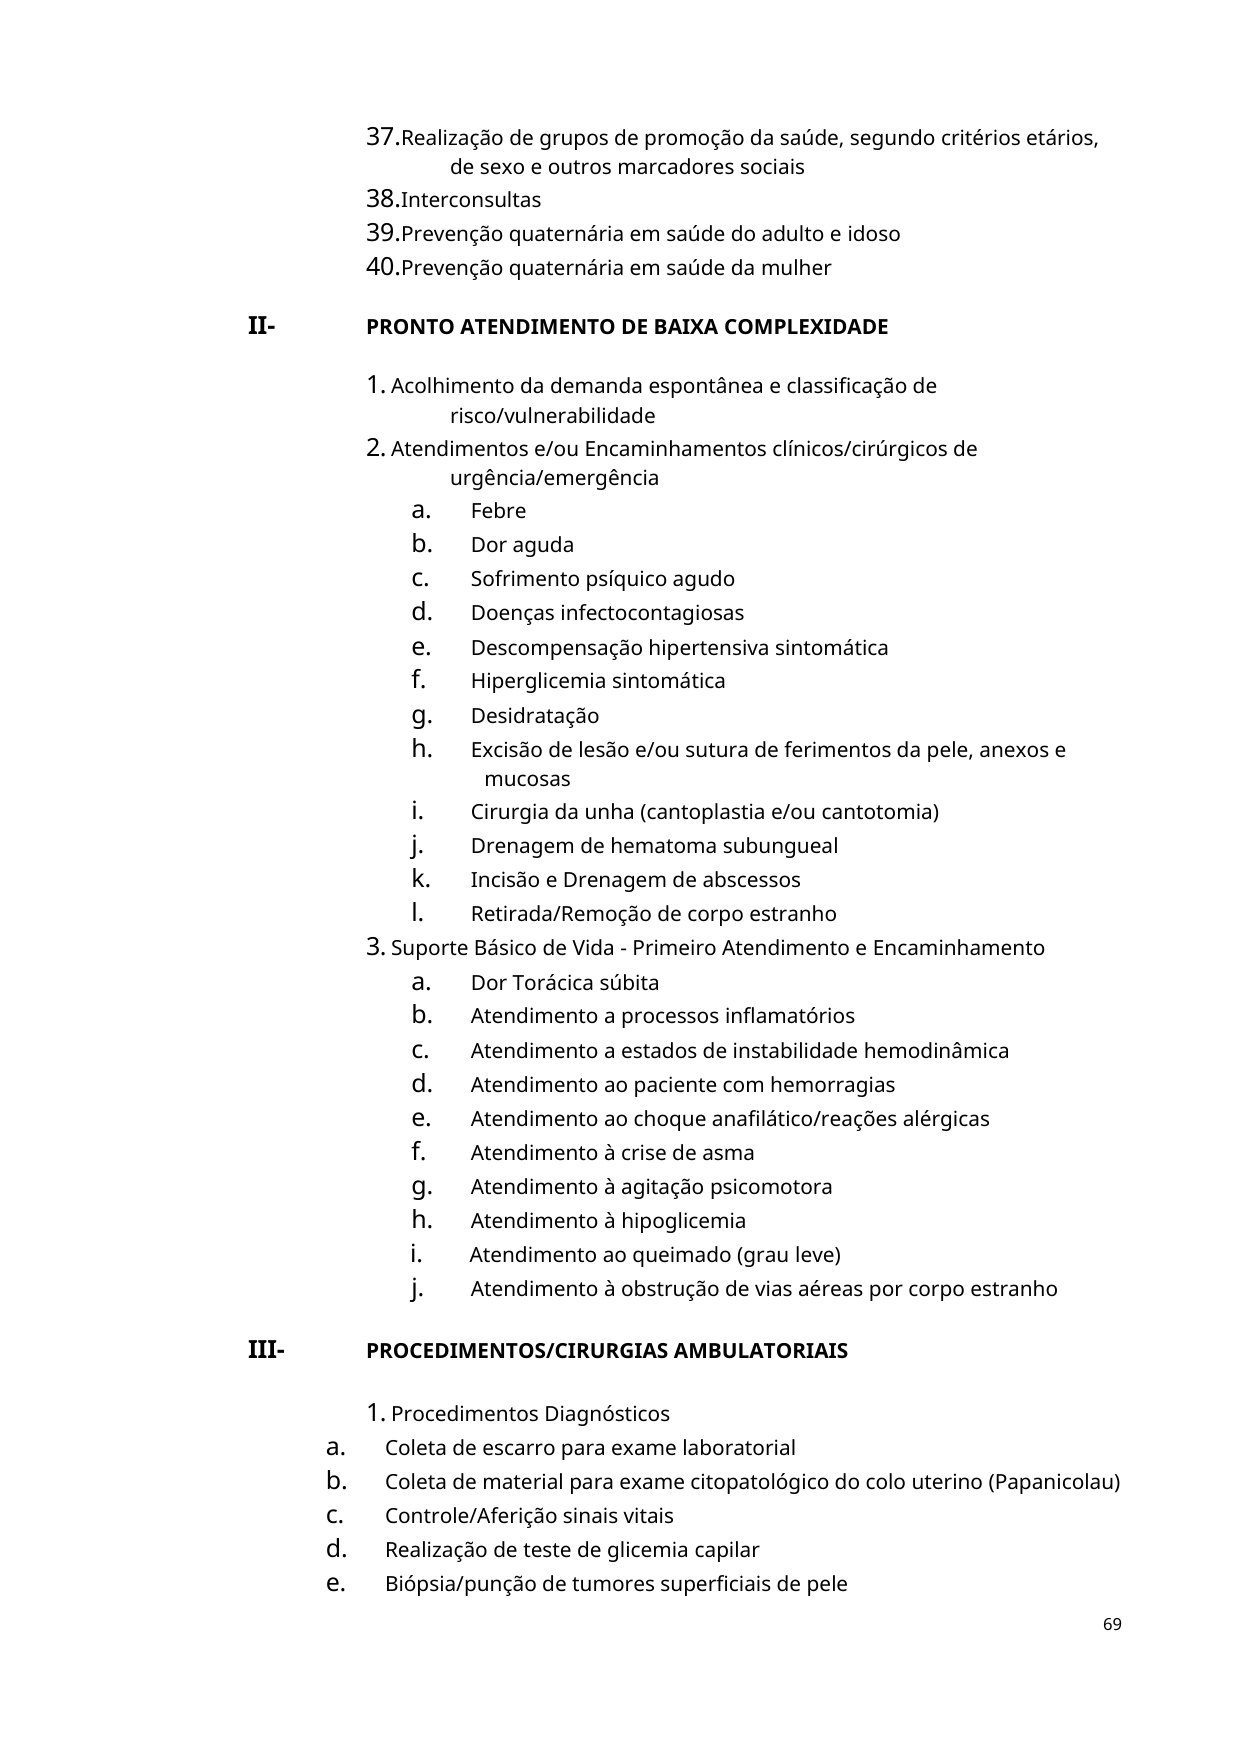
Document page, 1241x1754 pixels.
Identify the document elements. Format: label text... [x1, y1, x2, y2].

list Drenagem de hematoma subungueal [411, 827, 1122, 861]
list Acolhimento da demanda espontânea e classificação de risco/vulnerabilidade [366, 367, 1122, 429]
list Interconsultas [366, 181, 1122, 215]
list PROCEDIMENTOS/CIRURGIAS AMBULATORIAIS [248, 1332, 1122, 1366]
list Atendimento ao choque anafilático/reações alérgicas [411, 1099, 1122, 1133]
list Prevenção quaternária em saúde do adulto e idoso [366, 215, 1122, 249]
list Suporte Básico de Vida - Primeiro Atendimento e Encaminhamento [366, 929, 1122, 963]
list Dor Torácica súbita [411, 963, 1122, 997]
list Atendimentos e/ou Encaminhamentos clínicos/cirúrgicos de urgência/emergência [366, 429, 1122, 492]
list Sofrimento psíquico agudo [411, 560, 1122, 594]
list Controle/Aferição sinais vitais [326, 1497, 1122, 1531]
list Atendimento a estados de instabilidade hemodinâmica [411, 1031, 1122, 1065]
list Atendimento ao queimado (grau leve) [410, 1236, 1122, 1270]
list Prevenção quaternária em saúde da mulher [366, 249, 1122, 283]
list Atendimento à hipoglicemia [411, 1202, 1122, 1236]
list Incisão e Drenagem de abscessos [411, 861, 1122, 895]
list Desidratação [411, 696, 1122, 730]
list Realização de grupos de promoção da saúde, segundo critérios etários, de sexo e outros marcadores sociais [366, 118, 1122, 181]
list Atendimento à crise de asma [411, 1133, 1122, 1167]
list Cirurgia da unha (cantoplastia e/ou cantotomia) [411, 793, 1122, 827]
list Febre [411, 492, 1122, 526]
list Excisão de lesão e/ou sutura de ferimentos da pele, anexos e mucosas [411, 730, 1122, 793]
list Doenças infectocontagiosas [411, 594, 1122, 628]
list Procedimentos Diagnósticos [366, 1395, 1122, 1429]
list Atendimento à agitação psicomotora [411, 1167, 1122, 1202]
list Dor aguda [411, 526, 1122, 560]
list Descompensação hipertensiva sintomática [411, 628, 1122, 662]
list Atendimento à obstrução de vias aéreas por corpo estranho [411, 1270, 1122, 1304]
list Atendimento a processos inflamatórios [411, 997, 1122, 1031]
list PRONTO ATENDIMENTO DE BAIXA COMPLEXIDADE [248, 308, 1122, 342]
list Atendimento ao paciente com hemorragias [411, 1065, 1122, 1099]
list Coleta de material para exame citopatológico do colo uterino (Papanicolau) [326, 1463, 1122, 1497]
list Retirada/Remoção de corpo estranho [411, 895, 1122, 929]
list Coleta de escarro para exame laboratorial [326, 1429, 1122, 1463]
list Hiperglicemia sintomática [411, 662, 1122, 696]
list Biópsia/punção de tumores superficiais de pele [326, 1565, 1122, 1599]
list Realização de teste de glicemia capilar [326, 1531, 1122, 1565]
